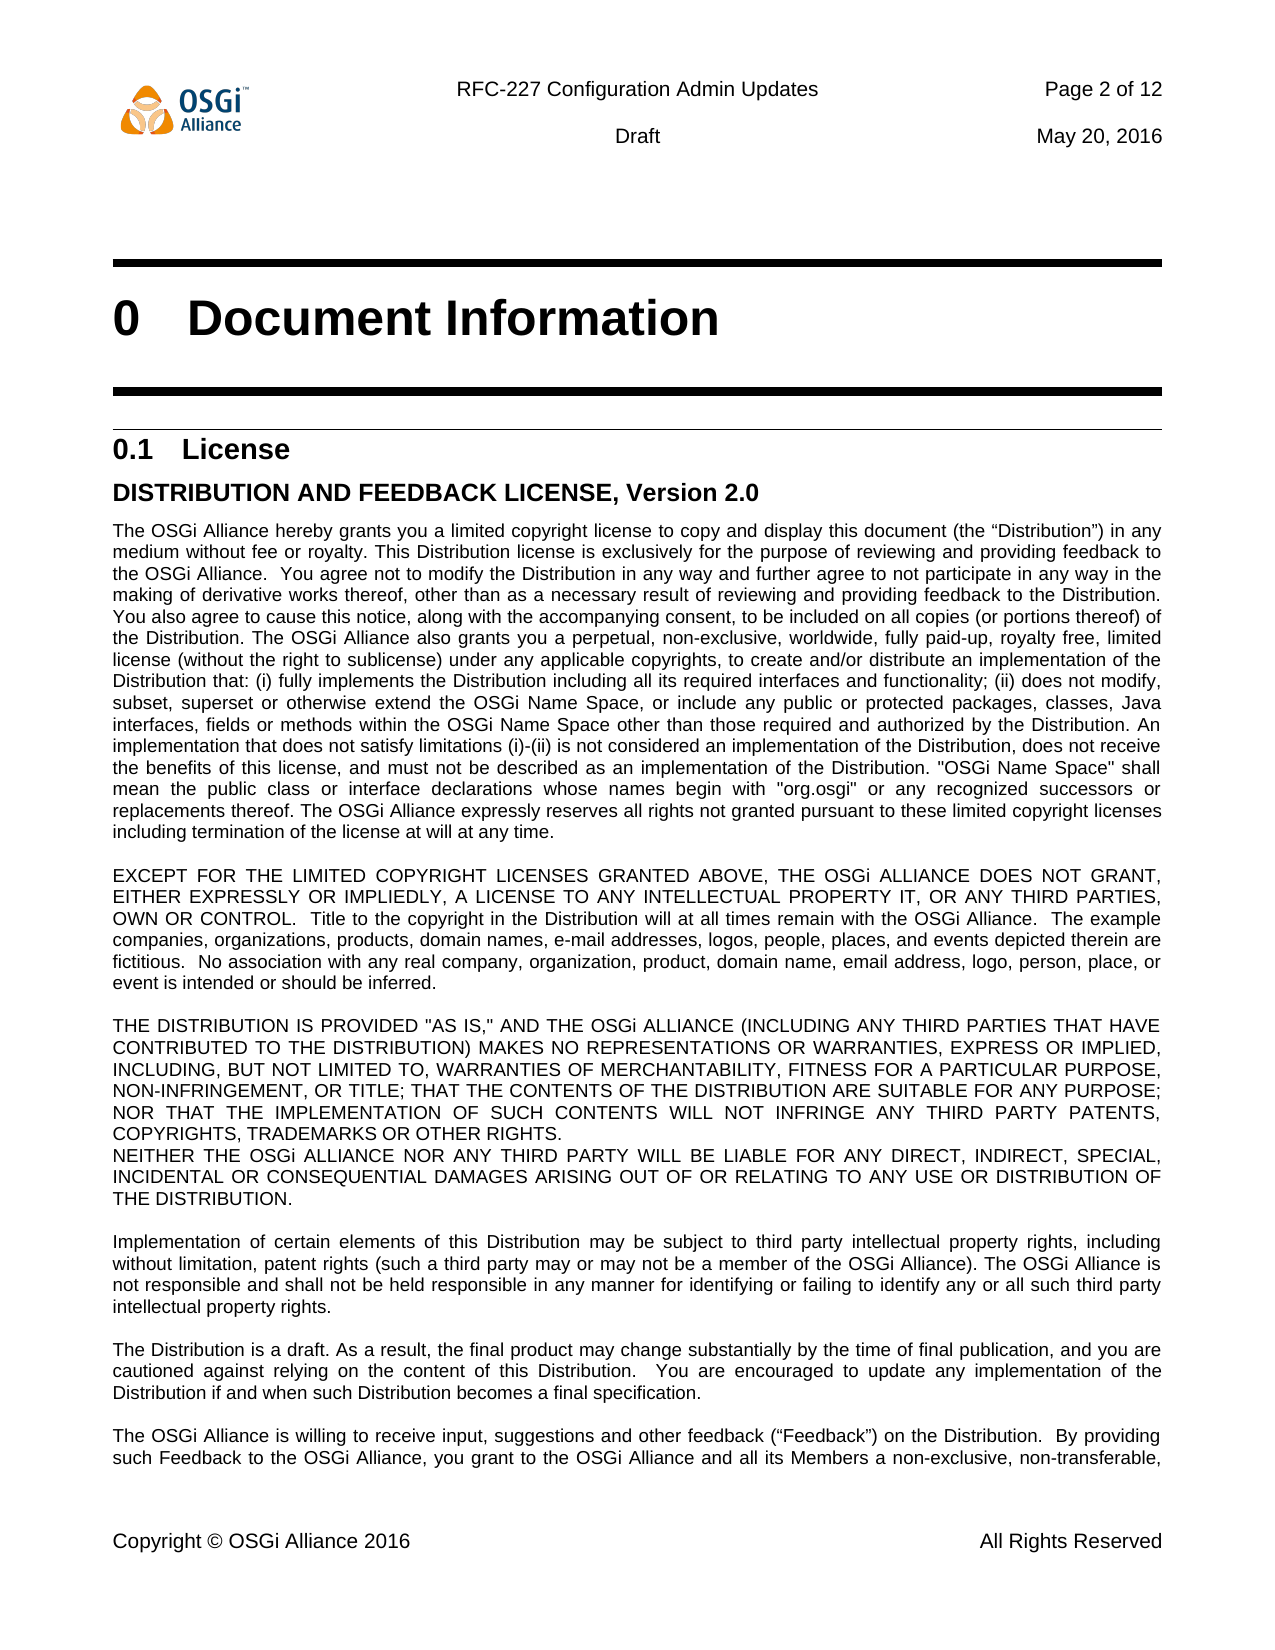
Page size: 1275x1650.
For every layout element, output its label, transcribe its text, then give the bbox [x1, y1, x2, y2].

text The OSGi Alliance hereby grants you a limited copyright license to copy and display this document (the “Distribution”) in any medium without fee or royalty. This Distribution license is exclusively for the purpose of reviewing and providing feedback to the OSGi Alliance. You agree not to modify the Distribution in any way and further agree to not participate in any way in the making of derivative works thereof, other than as a necessary result of reviewing and providing feedback to the Distribution. You also agree to cause this notice, along with the accompanying consent, to be included on all copies (or portions thereof) of the Distribution. The OSGi Alliance also grants you a perpetual, non-exclusive, worldwide, fully paid-up, royalty free, limited license (without the right to sublicense) under any applicable copyrights, to create and/or distribute an implementation of the Distribution that: (i) fully implements the Distribution including all its required interfaces and functionality; (ii) does not modify, subset, superset or otherwise extend the OSGi Name Space, or include any public or protected packages, classes, Java interfaces, fields or methods within the OSGi Name Space other than those required and authorized by the Distribution. An implementation that does not satisfy limitations (i)-(ii) is not considered an implementation of the Distribution, does not receive the benefits of this license, and must not be described as an implementation of the Distribution. "OSGi Name Space" shall mean the public class or interface declarations whose names begin with "org.osgi" or any recognized successors or replacements thereof. The OSGi Alliance expressly reserves all rights not granted pursuant to these limited copyright licenses including termination of the license at will at any time. [112, 519, 1162, 843]
text DISTRIBUTION AND FEEDBACK LICENSE, Version 2.0 [112, 478, 1162, 507]
subtitle License [112, 430, 1162, 466]
text NEITHER THE OSGi ALLIANCE NOR ANY THIRD PARTY WILL BE LIABLE FOR ANY DIRECT, INDIRECT, SPECIAL, INCIDENTAL OR CONSEQUENTIAL DAMAGES ARISING OUT OF OR RELATING TO ANY USE OR DISTRIBUTION OF THE DISTRIBUTION. [112, 1145, 1162, 1209]
text The OSGi Alliance is willing to receive input, suggestions and other feedback (“Feedback”) on the Distribution. By providing such Feedback to the OSGi Alliance, you grant to the OSGi Alliance and all its Members a non-exclusive, non-transferable, [112, 1425, 1162, 1468]
text Implementation of certain elements of this Distribution may be subject to third party intellectual property rights, including without limitation, patent rights (such a third party may or may not be a member of the OSGi Alliance). The OSGi Alliance is not responsible and shall not be held responsible in any manner for identifying or failing to identify any or all such third party intellectual property rights. [112, 1231, 1162, 1317]
text EXCEPT FOR THE LIMITED COPYRIGHT LICENSES GRANTED ABOVE, THE OSGi ALLIANCE DOES NOT GRANT, EITHER EXPRESSLY OR IMPLIEDLY, A LICENSE TO ANY INTELLECTUAL PROPERTY IT, OR ANY THIRD PARTIES, OWN OR CONTROL. Title to the copyright in the Distribution will at all times remain with the OSGi Alliance. The example companies, organizations, products, domain names, e-mail addresses, logos, people, places, and events depicted therein are fictitious. No association with any real company, organization, product, domain name, email address, logo, person, place, or event is intended or should be inferred. [112, 864, 1162, 994]
text THE DISTRIBUTION IS PROVIDED "AS IS," AND THE OSGi ALLIANCE (INCLUDING ANY THIRD PARTIES THAT HAVE CONTRIBUTED TO THE DISTRIBUTION) MAKES NO REPRESENTATIONS OR WARRANTIES, EXPRESS OR IMPLIED, INCLUDING, BUT NOT LIMITED TO, WARRANTIES OF MERCHANTABILITY, FITNESS FOR A PARTICULAR PURPOSE, NON-INFRINGEMENT, OR TITLE; THAT THE CONTENTS OF THE DISTRIBUTION ARE SUITABLE FOR ANY PURPOSE; NOR THAT THE IMPLEMENTATION OF SUCH CONTENTS WILL NOT INFRINGE ANY THIRD PARTY PATENTS, COPYRIGHTS, TRADEMARKS OR OTHER RIGHTS. [112, 1015, 1162, 1145]
text The Distribution is a draft. As a result, the final product may change substantially by the time of final publication, and you are cautioned against relying on the content of this Distribution. You are encouraged to update any implementation of the Distribution if and when such Distribution becomes a final specification. [112, 1339, 1162, 1403]
picture [113, 78, 257, 142]
subtitle Document Information [112, 260, 1162, 396]
